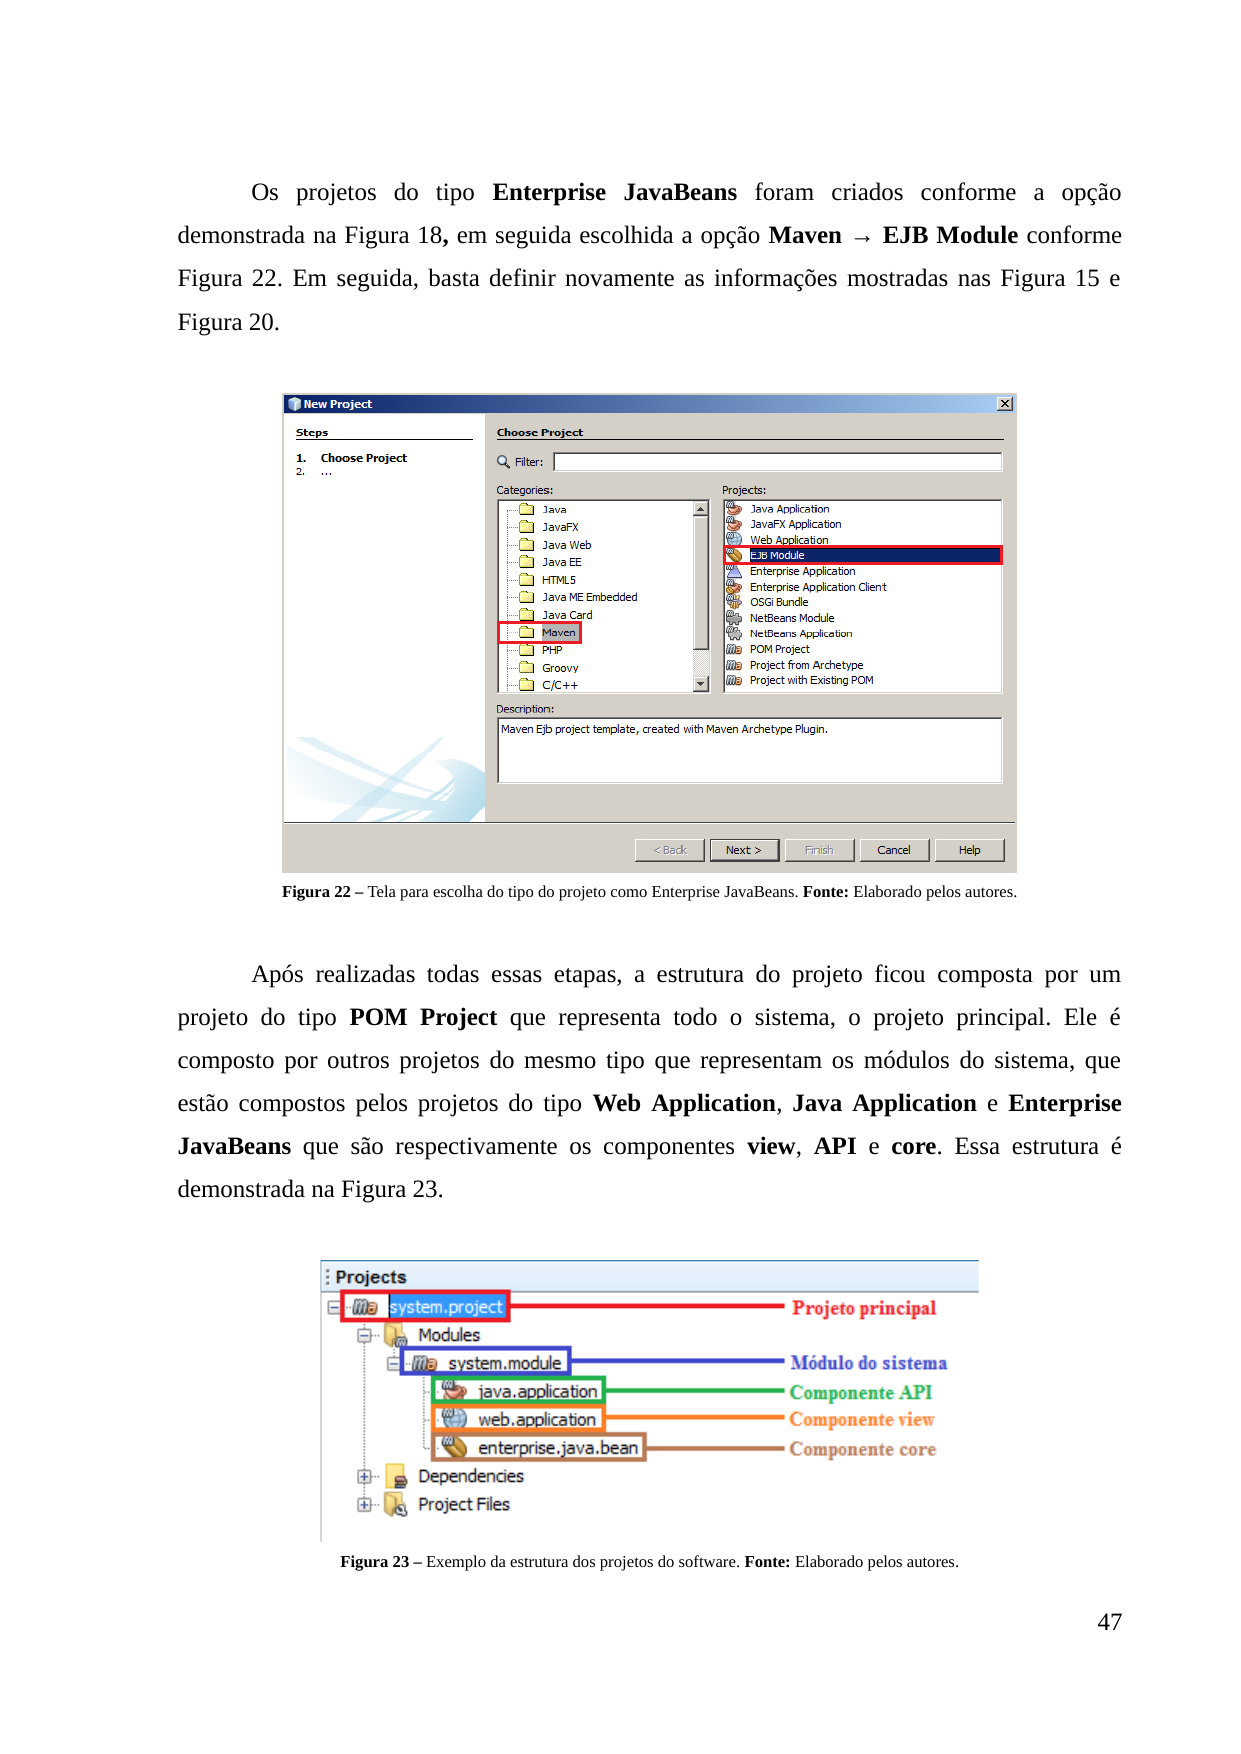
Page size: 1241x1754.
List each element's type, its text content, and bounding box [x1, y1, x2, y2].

picture [320, 1260, 979, 1542]
text Figura 23 – Exemplo da estrutura dos projetos do software. Fonte: Elaborado pelos autores. [273, 1552, 1026, 1571]
picture [282, 392, 1018, 873]
text Após realizadas todas essas etapas, a estrutura do projeto ficou composta por um projeto do tipo POM Project que representa todo o sistema, o projeto principal. Ele é composto por outros projetos do mesmo tipo que representam os módulos do sistema, que estão compostos pelos projetos do tipo Web Application, Java Application e Enterprise JavaBeans que são respectivamente os componentes view, API e core. Essa estrutura é demonstrada na Figura 23. [177, 959, 1122, 1203]
text Figura 22 – Tela para escolha do tipo do projeto como Enterprise JavaBeans. Fonte: Elaborado pelos autores. [201, 882, 1098, 901]
text Os projetos do tipo Enterprise JavaBeans foram criados conforme a opção demonstrada na Figura 18, em seguida escolhida a opção Maven → EJB Module conforme Figura 22. Em seguida, basta definir novamente as informações mostradas nas Figura 15 e Figura 20. [177, 177, 1122, 335]
